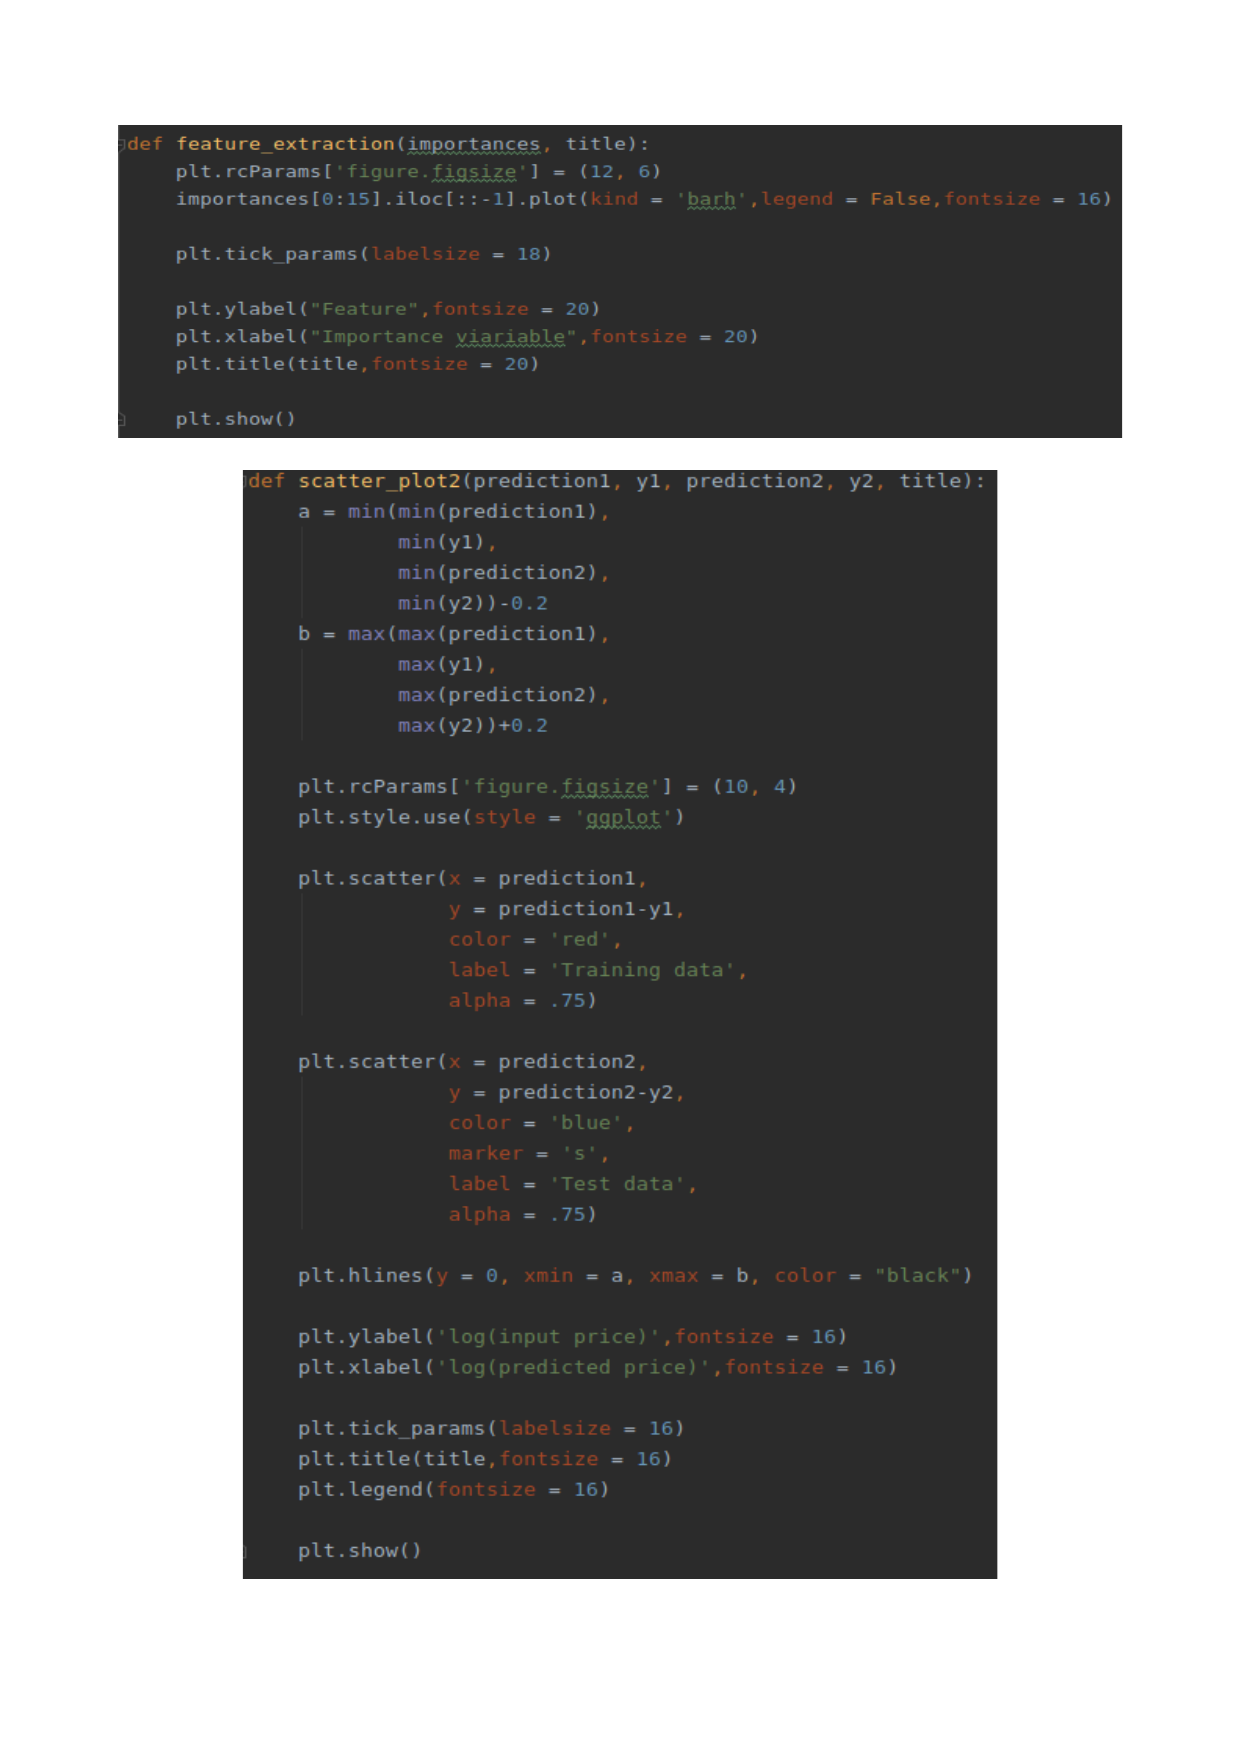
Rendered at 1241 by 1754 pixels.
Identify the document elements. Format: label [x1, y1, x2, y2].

picture [118, 125, 1123, 438]
picture [242, 470, 998, 1579]
